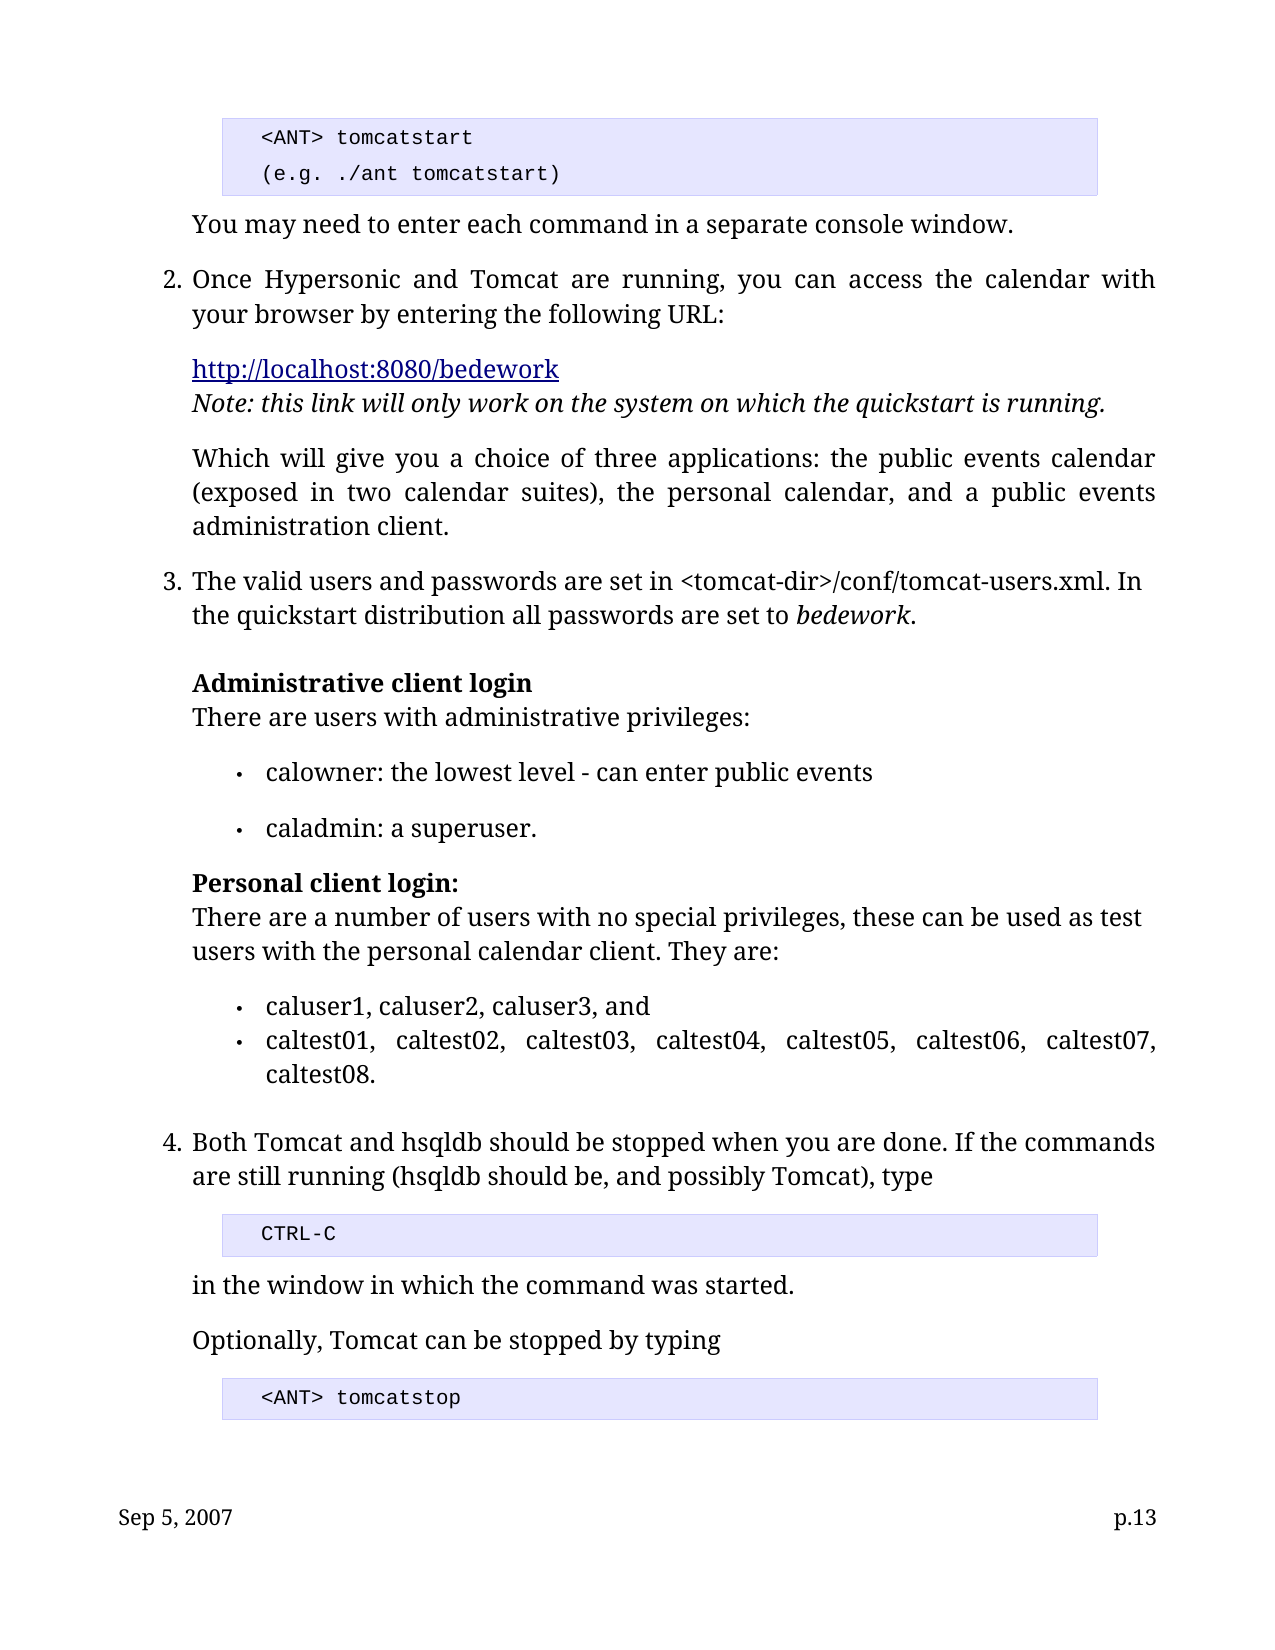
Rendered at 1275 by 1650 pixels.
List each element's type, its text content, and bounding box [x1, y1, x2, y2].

list caladmin: a superuser. [236, 810, 1157, 844]
list calowner: the lowest level - can enter public events [236, 755, 1157, 789]
list Once Hypersonic and Tomcat are running, you can access the calendar with your browser by entering the following URL: [162, 262, 1157, 330]
list Personal client login: There are a number of users with no special privileges, these can be used as test users with the personal calendar client. They are: [162, 865, 1157, 967]
list caltest01, caltest02, caltest03, caltest04, caltest05, caltest06, caltest07, caltest08. [236, 1023, 1157, 1091]
list You may need to enter each command in a separate console window. [162, 207, 1157, 241]
list CTRL-C [223, 1215, 1097, 1256]
list Which will give you a choice of three applications: the public events calendar (exposed in two calendar suites), the personal calendar, and a public events administration client. [162, 441, 1157, 543]
list caluser1, caluser2, caluser3, and [236, 988, 1157, 1023]
list Both Tomcat and hsqldb should be stopped when you are done. If the commands are still running (hsqldb should be, and possibly Tomcat), type [162, 1125, 1157, 1193]
list http://localhost:8080/bedework Note: this link will only work on the system on which the quickstart is running. [162, 351, 1157, 419]
list <ANT> tomcatstart (e.g. ./ant tomcatstart) [223, 119, 1097, 195]
list Optionally, Tomcat can be stopped by typing [162, 1323, 1157, 1357]
list <ANT> tomcatstop [223, 1379, 1097, 1419]
list The valid users and passwords are set in <tomcat-dir>/conf/tomcat-users.xml. In the quickstart distribution all passwords are set to bedework. Administrative client login There are users with administrative privileges: [162, 564, 1157, 734]
list in the window in which the command was started. [162, 1267, 1157, 1302]
